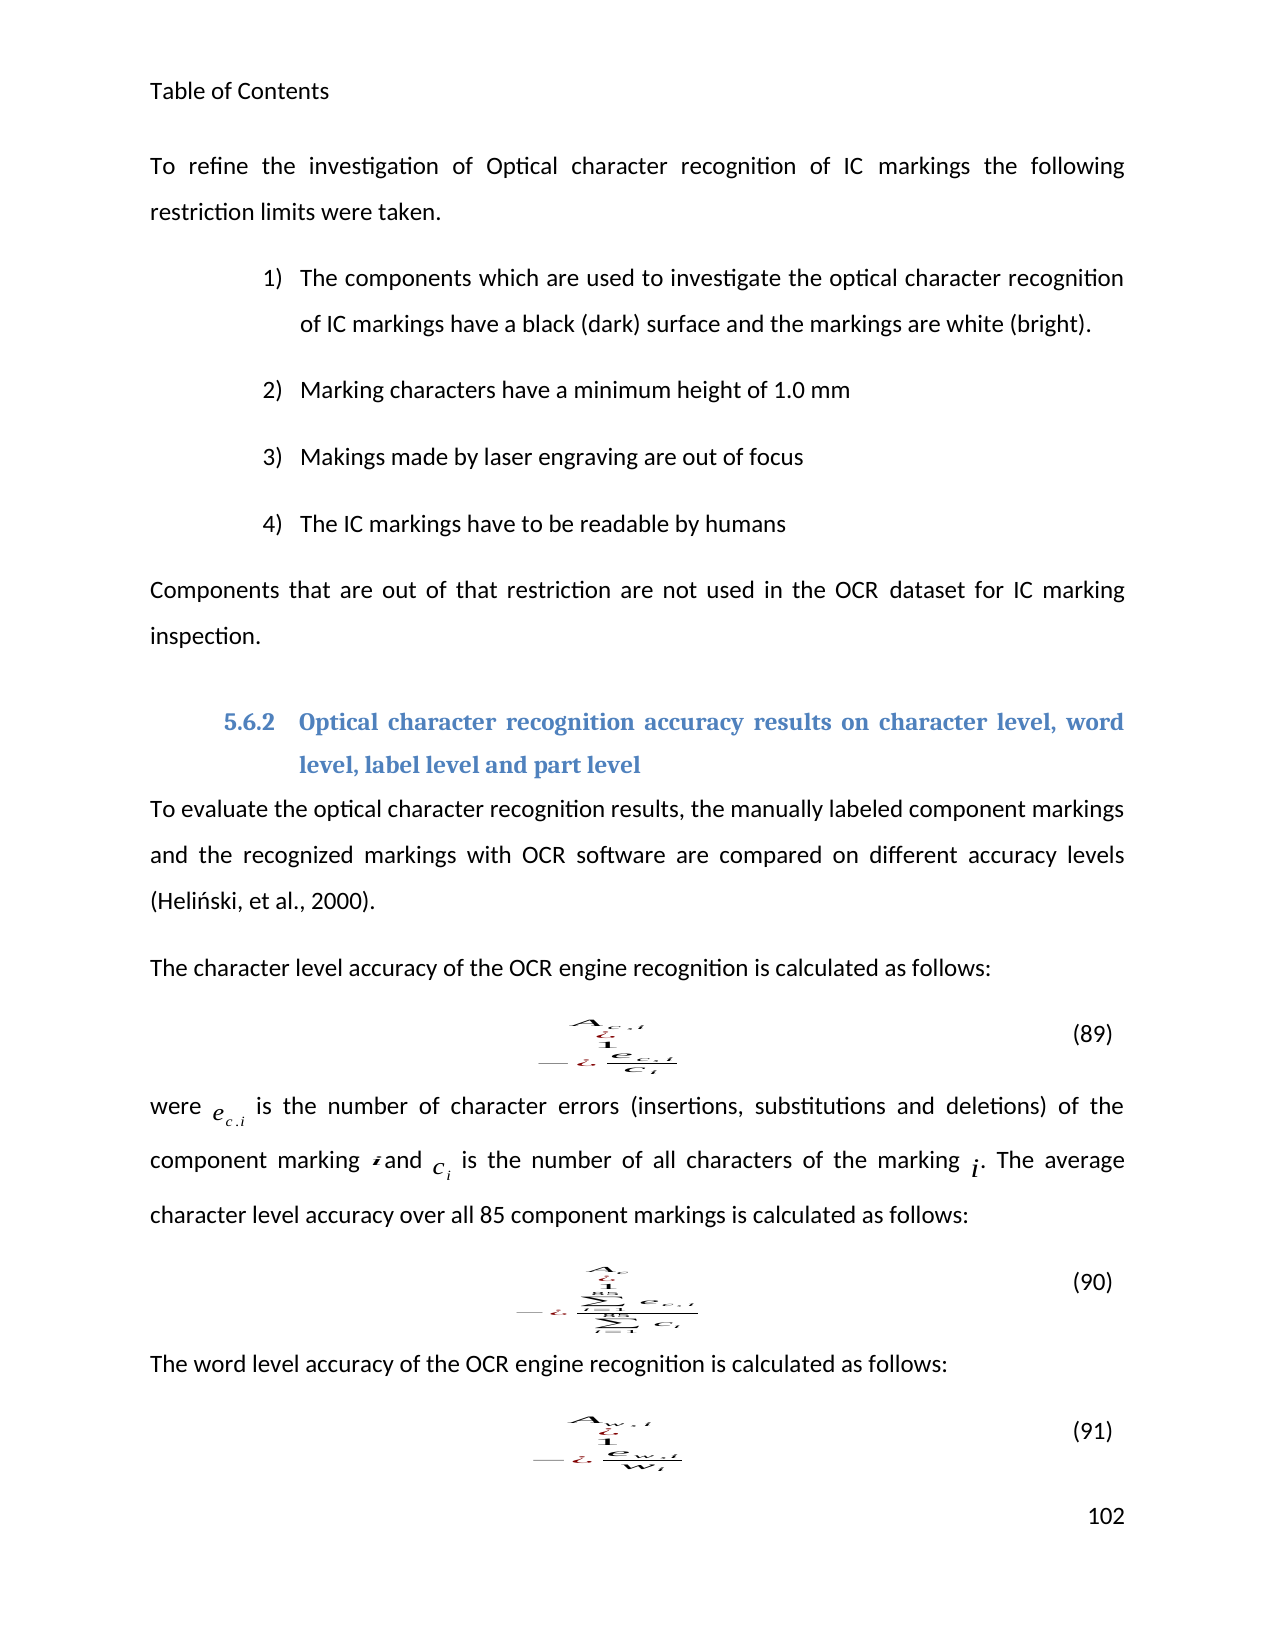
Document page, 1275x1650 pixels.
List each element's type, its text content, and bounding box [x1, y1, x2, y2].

text The character level accuracy of the OCR engine recognition is calculated as follows: [150, 952, 1125, 982]
text To refine the investigation of Optical character recognition of IC markings the following restriction limits were taken. [150, 150, 1125, 226]
text Components that are out of that restriction are not used in the OCR dataset for IC marking inspection. [150, 574, 1125, 651]
text To evaluate the optical character recognition results, the manually labeled component markings and the recognized markings with OCR software are compared on different accuracy levels (Heliński, et al., 2000). [150, 794, 1125, 916]
list The components which are used to investigate the optical character recognition of IC markings have a black (dark) surface and the markings are white (bright). [262, 262, 1125, 338]
text were is the number of character errors (insertions, substitutions and deletions) of the component marking and is the number of all characters of the marking . The average character level accuracy over all 85 component markings is calculated as follows: [150, 1090, 1125, 1229]
table_header [150, 1018, 1061, 1090]
table_header (90) [1061, 1266, 1147, 1349]
table_header (89) [1061, 1018, 1147, 1090]
list Marking characters have a minimum height of 1.0 mm [262, 374, 1125, 405]
list Makings made by laser engraving are out of focus [262, 441, 1125, 472]
table_header [150, 1266, 1061, 1349]
subtitle Optical character recognition accuracy results on character level, word level, label level and part level [224, 707, 1125, 779]
table_header (91) [1061, 1415, 1147, 1487]
list The IC markings have to be readable by humans [262, 508, 1125, 538]
table_header [150, 1415, 1061, 1487]
text The word level accuracy of the OCR engine recognition is calculated as follows: [150, 1349, 1125, 1379]
